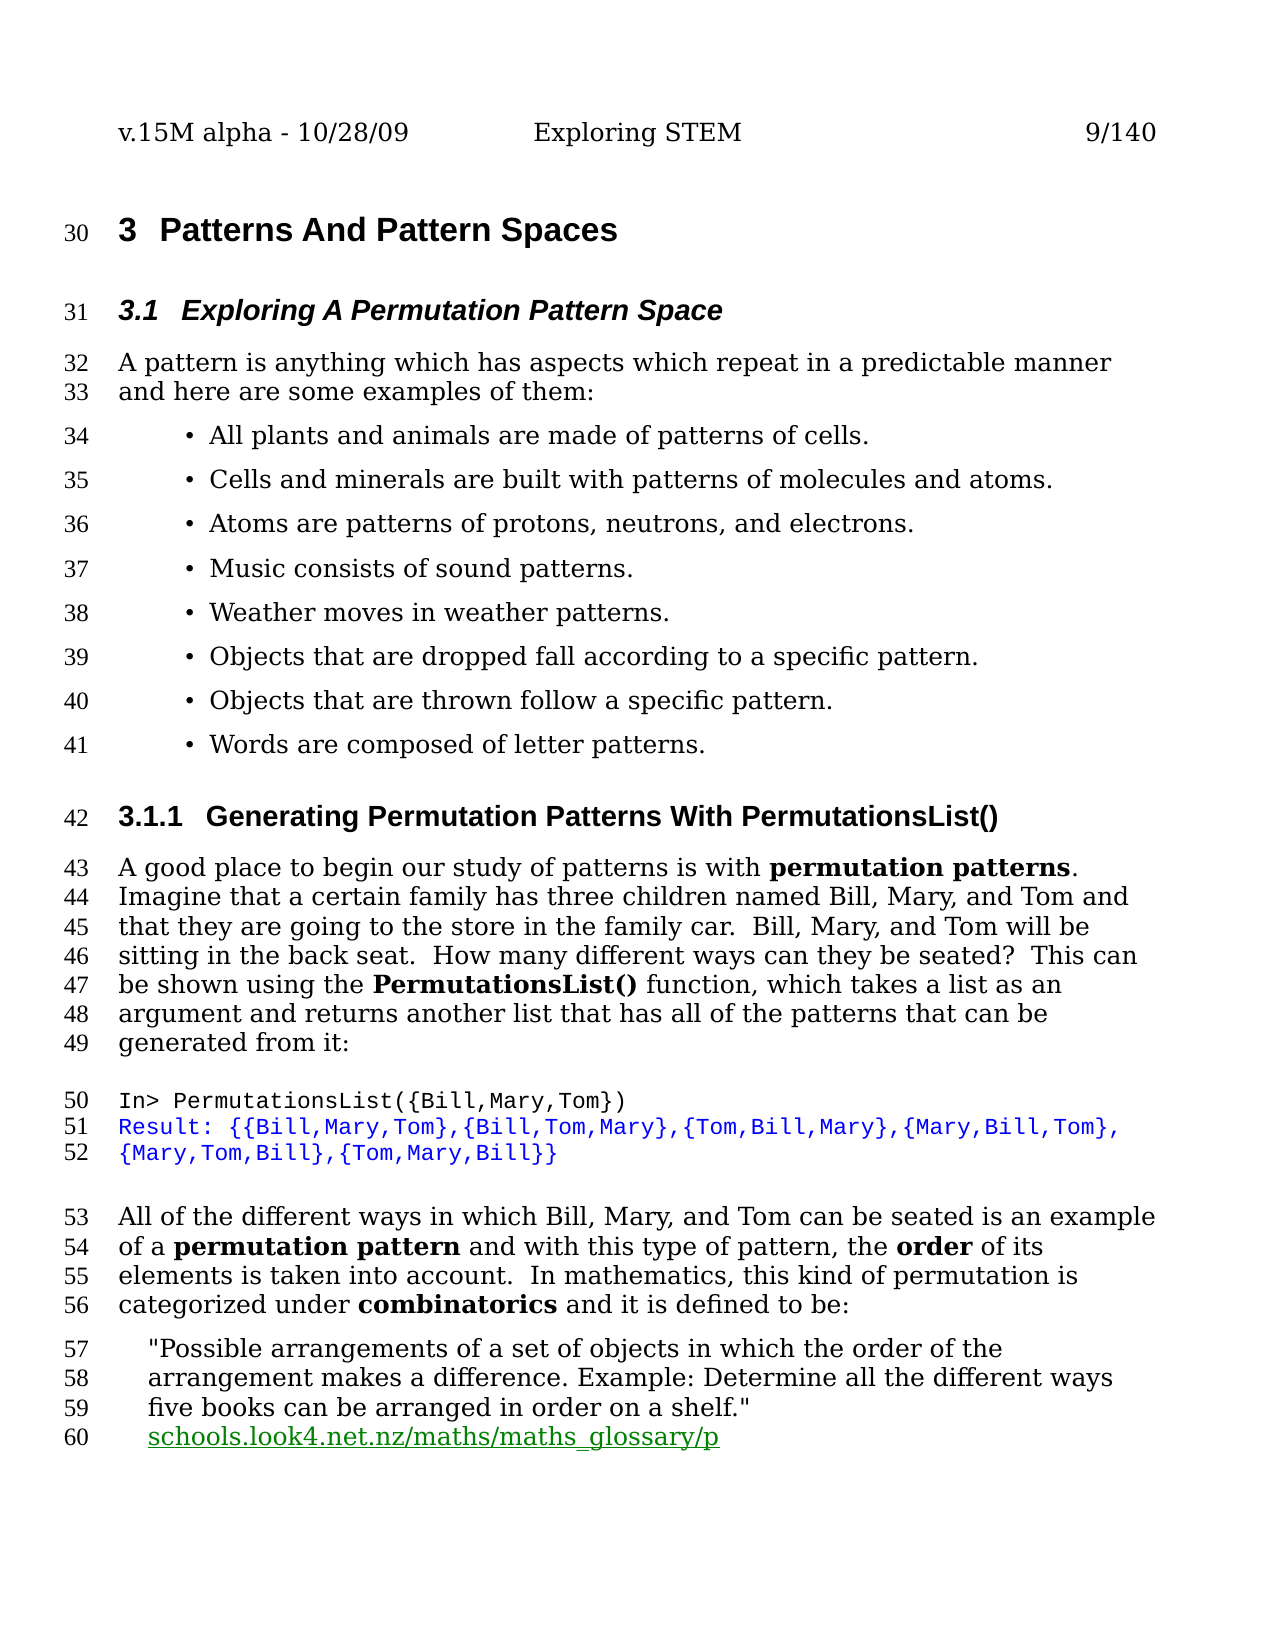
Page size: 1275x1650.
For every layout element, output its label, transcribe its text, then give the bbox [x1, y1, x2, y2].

text A pattern is anything which has aspects which repeat in a predictable manner and here are some examples of them: [118, 348, 1157, 406]
text In> PermutationsList({Bill,Mary,Tom}) [118, 1090, 1157, 1116]
text A good place to begin our study of patterns is with permutation patterns. Imagine that a certain family has three children named Bill, Mary, and Tom and that they are going to the store in the family car. Bill, Mary, and Tom will be sitting in the back seat. How many different ways can they be seated? This can be shown using the PermutationsList() function, which takes a list as an argument and returns another list that has all of the patterns that can be generated from it: [118, 853, 1157, 1058]
text Result: {{Bill,Mary,Tom},{Bill,Tom,Mary},{Tom,Bill,Mary},{Mary,Bill,Tom},{Mary,Tom,Bill},{Tom,Mary,Bill}} [118, 1116, 1157, 1167]
list Words are composed of letter patterns. [185, 730, 1157, 759]
list Cells and minerals are built with patterns of molecules and atoms. [185, 465, 1157, 494]
list All plants and animals are made of patterns of cells. [185, 421, 1157, 450]
subtitle Exploring A Permutation Pattern Space [118, 293, 1157, 327]
text "Possible arrangements of a set of objects in which the order of the arrangement makes a difference. Example: Determine all the different ways five books can be arranged in order on a shelf." schools.look4.net.nz/maths/maths_glossary/p [148, 1334, 1157, 1451]
list Atoms are patterns of protons, neutrons, and electrons. [185, 509, 1157, 539]
list Objects that are thrown follow a specific pattern. [185, 686, 1157, 715]
list Music consists of sound patterns. [185, 554, 1157, 583]
subtitle Patterns And Pattern Spaces [118, 210, 1157, 248]
list Weather moves in weather patterns. [185, 598, 1157, 627]
list Objects that are dropped fall according to a specific pattern. [185, 642, 1157, 671]
text All of the different ways in which Bill, Mary, and Tom can be seated is an example of a permutation pattern and with this type of pattern, the order of its elements is taken into account. In mathematics, this kind of permutation is categorized under combinatorics and it is defined to be: [118, 1202, 1157, 1319]
subtitle Generating Permutation Patterns With PermutationsList() [118, 799, 1157, 832]
